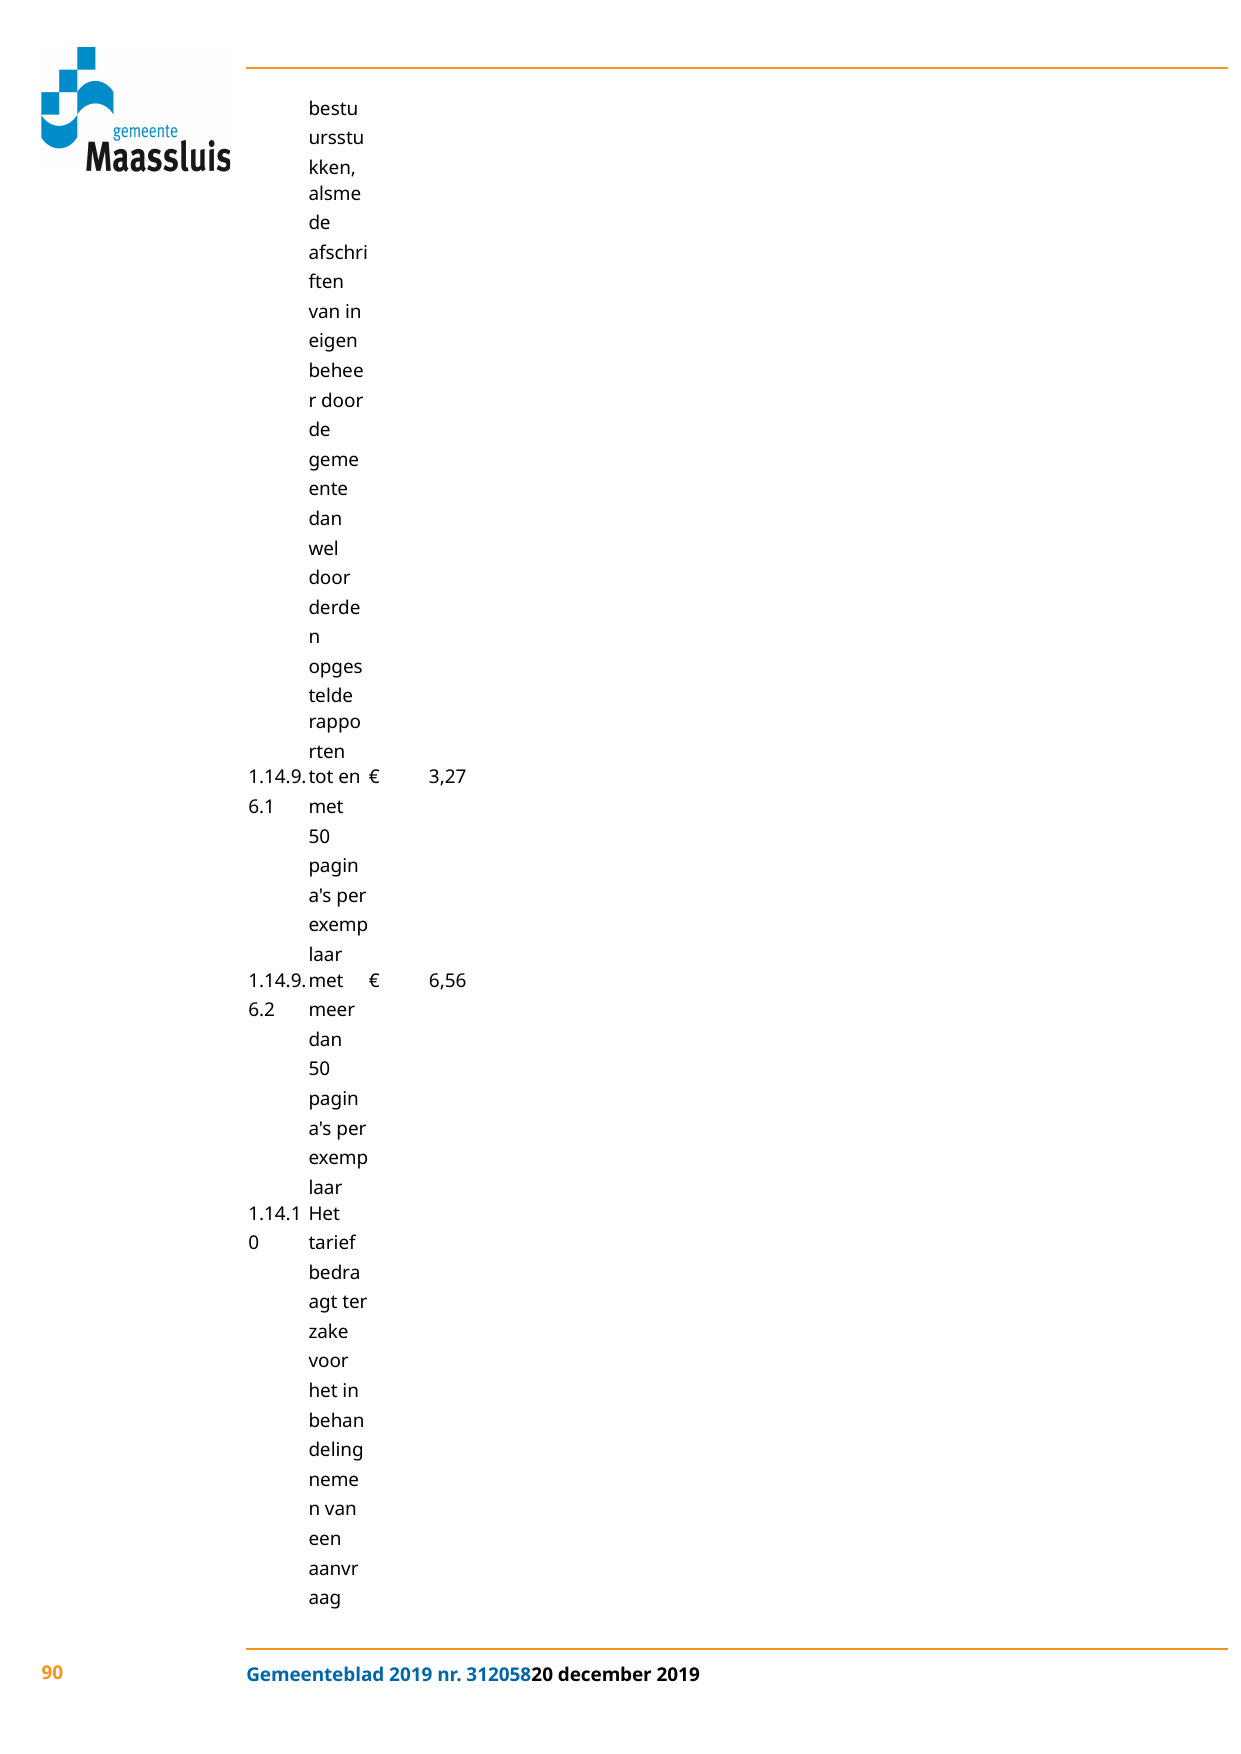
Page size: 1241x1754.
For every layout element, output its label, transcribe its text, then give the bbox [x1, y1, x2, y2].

picture [41, 47, 231, 172]
table_cell [429, 708, 489, 764]
table_cell 1.14.9.6.1 [248, 764, 308, 967]
table_cell alsmede afschriften van in eigen beheer door de gemeente dan wel door derden opgestelde [308, 180, 368, 708]
table_cell Het tarief bedraagt ter zake voor het in behandeling nemen van een aanvraag [308, 1200, 368, 1610]
table_cell 3,27 [429, 764, 489, 967]
table_cell 1.14.9.6.2 [248, 967, 308, 1200]
table_cell [369, 1200, 429, 1610]
table_cell 1.14.10 [248, 1200, 308, 1610]
table_cell [489, 764, 549, 967]
table_cell [369, 95, 429, 180]
table_cell [429, 180, 489, 708]
table_cell [489, 1200, 549, 1610]
table_cell [429, 95, 489, 180]
table_cell [248, 95, 308, 180]
table_cell [489, 180, 549, 708]
table_cell [369, 708, 429, 764]
table_cell [369, 180, 429, 708]
table_cell [489, 95, 549, 180]
table_cell [429, 1200, 489, 1610]
table_cell € [369, 967, 429, 1200]
table_cell [248, 180, 308, 708]
table_cell bestuursstukken, [308, 95, 368, 180]
table_cell tot en met 50 pagina's per exemplaar [308, 764, 368, 967]
table_cell 6,56 [429, 967, 489, 1200]
table_cell rapporten [308, 708, 368, 764]
table_cell € [369, 764, 429, 967]
table_cell [489, 967, 549, 1200]
table_cell [248, 708, 308, 764]
picture [41, 47, 77, 92]
table_cell met meer dan 50 pagina's per exemplaar [308, 967, 368, 1200]
table_cell [489, 708, 549, 764]
